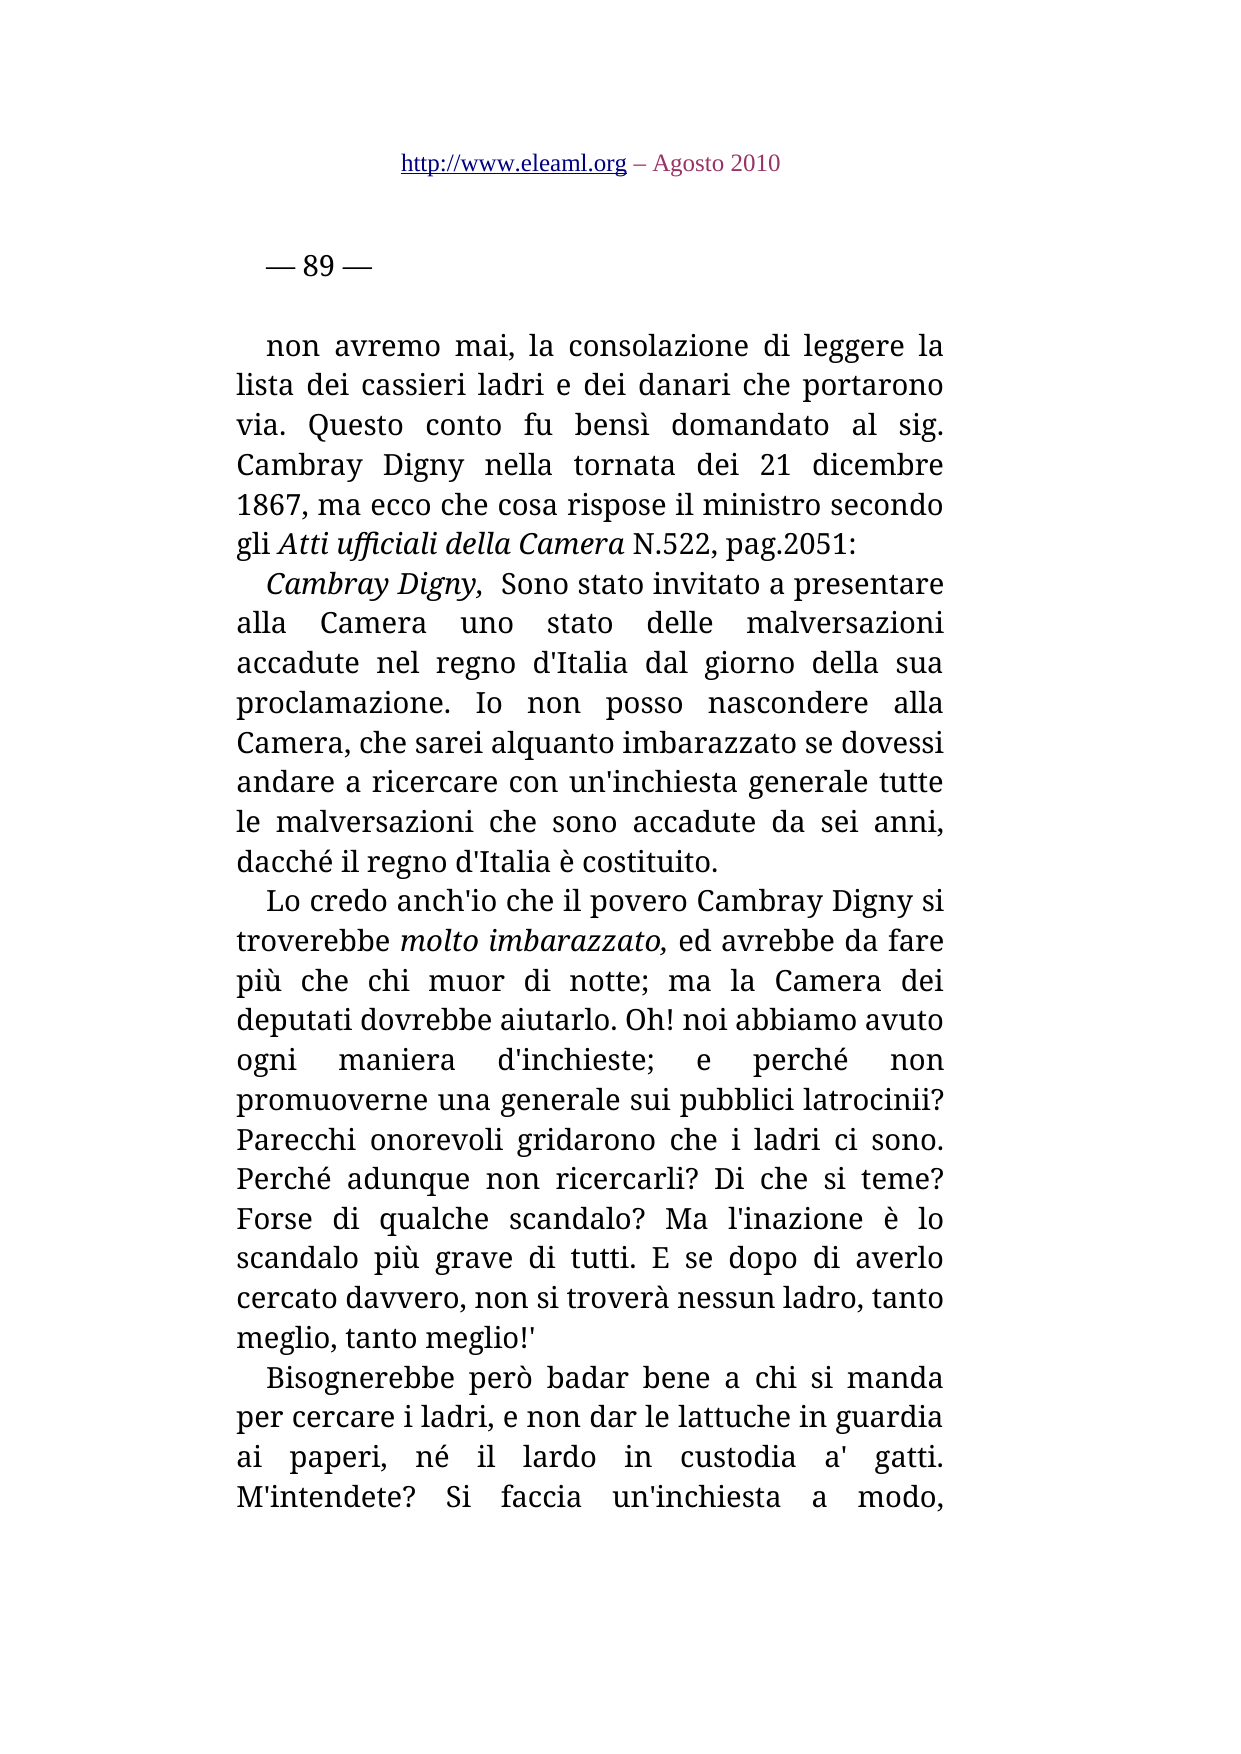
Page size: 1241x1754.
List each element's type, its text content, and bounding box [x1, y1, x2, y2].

text Bisognerebbe però badar bene a chi si manda per cercare i ladri, e non dar le lattuche in guardia ai paperi, né il lardo in custodia a' gatti. M'intendete? Si faccia un'inchiesta a modo, [236, 1357, 945, 1516]
text — 89 — [236, 246, 945, 285]
text Lo credo anch'io che il povero Cambray Digny si troverebbe molto imbarazzato, ed avrebbe da fare più che chi muor di notte; ma la Camera dei deputati dovrebbe aiutarlo. Oh! noi abbiamo avuto ogni maniera d'inchieste; e perché non promuoverne una generale sui pubblici latrocinii? Parecchi onorevoli gridarono che i ladri ci sono. Perché adunque non ricercarli? Di che si teme? Forse di qualche scandalo? Ma l'inazione è lo scandalo più grave di tutti. E se dopo di averlo cercato davvero, non si troverà nessun ladro, tanto meglio, tanto meglio!' [236, 881, 945, 1357]
text non avremo mai, la consolazione di leggere la lista dei cassieri ladri e dei danari che portarono via. Questo conto fu bensì domandato al sig. Cambray Digny nella tornata dei 21 dicembre 1867, ma ecco che cosa rispose il ministro secondo gli Atti ufficiali della Camera N.522, pag.2051: [236, 325, 945, 563]
text Cambray Digny, Sono stato invitato a presentare alla Camera uno stato delle malversazioni accadute nel regno d'Italia dal giorno della sua proclamazione. Io non posso nascondere alla Camera, che sarei alquanto imbarazzato se dovessi andare a ricercare con un'inchiesta generale tutte le malversazioni che sono accadute da sei anni, dacché il regno d'Italia è costituito. [236, 563, 945, 881]
